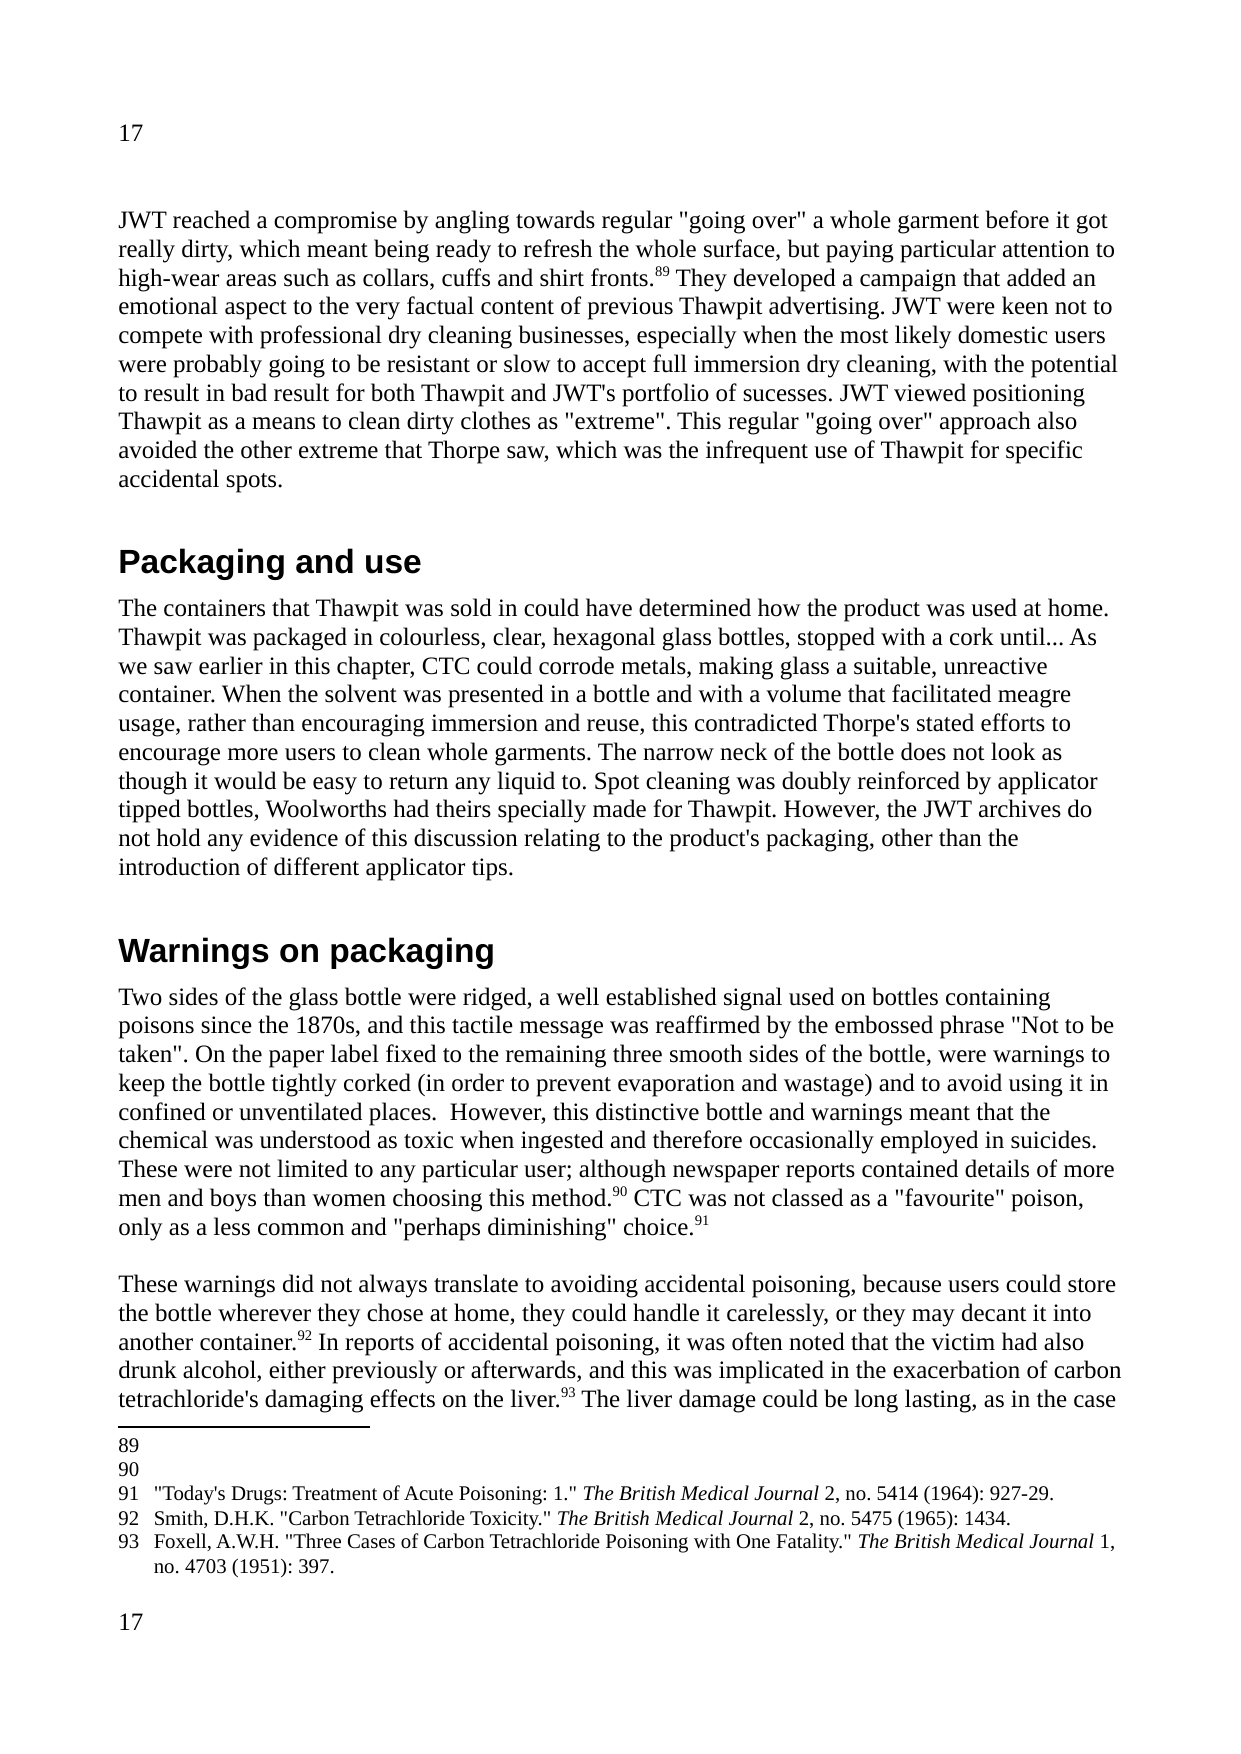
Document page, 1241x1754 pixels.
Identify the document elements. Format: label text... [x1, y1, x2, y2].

text The containers that Thawpit was sold in could have determined how the product was used at home. Thawpit was packaged in colourless, clear, hexagonal glass bottles, stopped with a cork until... As we saw earlier in this chapter, CTC could corrode metals, making glass a suitable, unreactive container. When the solvent was presented in a bottle and with a volume that facilitated meagre usage, rather than encouraging immersion and reuse, this contradicted Thorpe's stated efforts to encourage more users to clean whole garments. The narrow neck of the bottle does not look as though it would be easy to return any liquid to. Spot cleaning was doubly reinforced by applicator tipped bottles, Woolworths had theirs specially made for Thawpit. However, the JWT archives do not hold any evidence of this discussion relating to the product's packaging, other than the introduction of different applicator tips. [118, 593, 1122, 881]
text Foxell, A.W.H. "Three Cases of Carbon Tetrachloride Poisoning with One Fatality." The British Medical Journal 1, no. 4703 (1951): 397. [118, 1529, 1122, 1578]
text Smith, D.H.K. "Carbon Tetrachloride Toxicity." The British Medical Journal 2, no. 5475 (1965): 1434. [118, 1505, 1122, 1529]
text JWT reached a compromise by angling towards regular "going over" a whole garment before it got really dirty, which meant being ready to refresh the whole surface, but paying particular attention to high-wear areas such as collars, cuffs and shirt fronts. They developed a campaign that added an emotional aspect to the very factual content of previous Thawpit advertising. JWT were keen not to compete with professional dry cleaning businesses, especially when the most likely domestic users were probably going to be resistant or slow to accept full immersion dry cleaning, with the potential to result in bad result for both Thawpit and JWT's portfolio of sucesses. JWT viewed positioning Thawpit as a means to clean dirty clothes as "extreme". This regular "going over" approach also avoided the other extreme that Thorpe saw, which was the infrequent use of Thawpit for specific accidental spots. [118, 205, 1122, 493]
text "Today's Drugs: Treatment of Acute Poisoning: 1." The British Medical Journal 2, no. 5414 (1964): 927-29. [118, 1481, 1122, 1505]
text Two sides of the glass bottle were ridged, a well established signal used on bottles containing poisons since the 1870s, and this tactile message was reaffirmed by the embossed phrase "Not to be taken". On the paper label fixed to the remaining three smooth sides of the bottle, were warnings to keep the bottle tightly corked (in order to prevent evaporation and wastage) and to avoid using it in confined or unventilated places. However, this distinctive bottle and warnings meant that the chemical was understood as toxic when ingested and therefore occasionally employed in suicides. These were not limited to any particular user; although newspaper reports contained details of more men and boys than women choosing this method. CTC was not classed as a "favourite" poison, only as a less common and "perhaps diminishing" choice. [118, 982, 1122, 1240]
subtitle Packaging and use [118, 542, 1122, 581]
text These warnings did not always translate to avoiding accidental poisoning, because users could store the bottle wherever they chose at home, they could handle it carelessly, or they may decant it into another container. In reports of accidental poisoning, it was often noted that the victim had also drunk alcohol, either previously or afterwards, and this was implicated in the exacerbation of carbon tetrachloride's damaging effects on the liver. The liver damage could be long lasting, as in the case [118, 1269, 1122, 1413]
subtitle Warnings on packaging [118, 930, 1122, 969]
